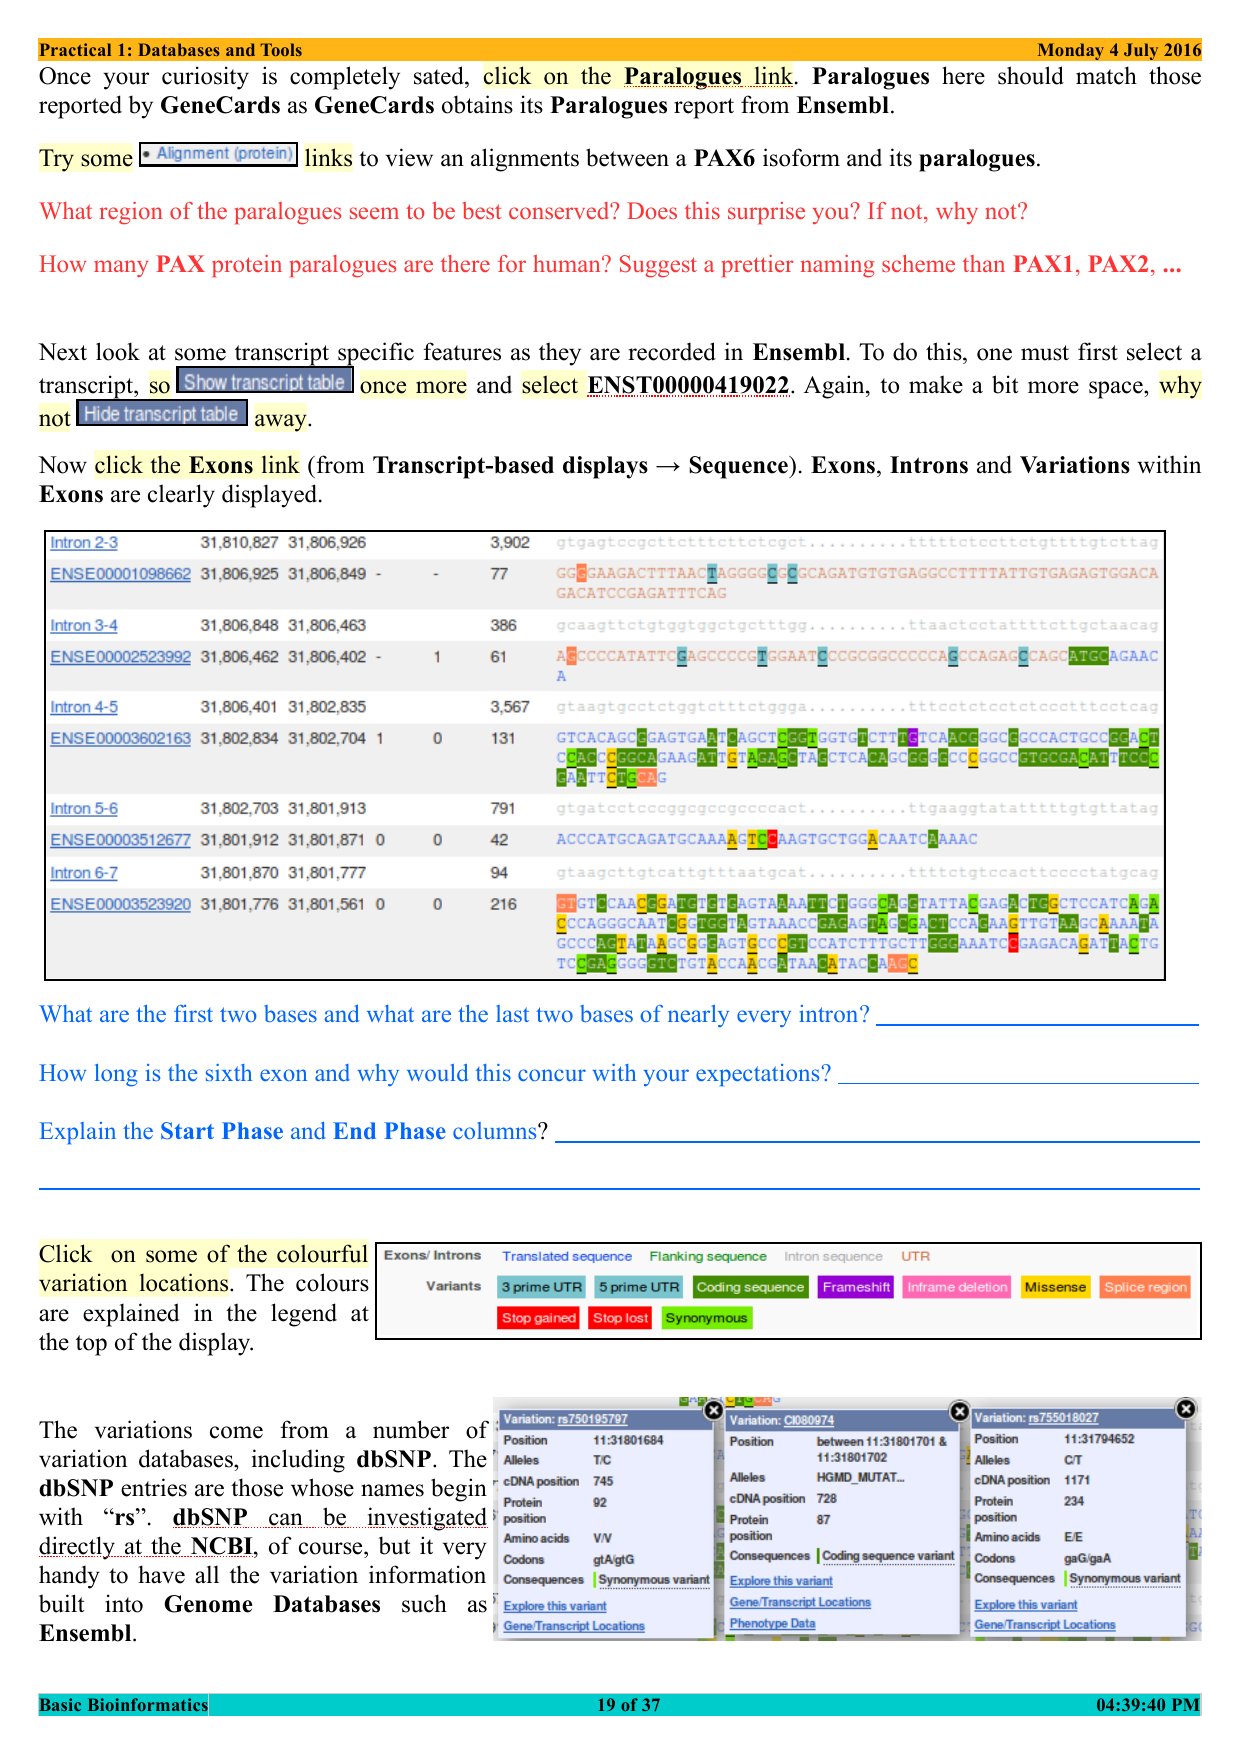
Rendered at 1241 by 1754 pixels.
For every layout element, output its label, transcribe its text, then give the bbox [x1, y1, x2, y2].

picture [141, 144, 296, 164]
text The variations come from a number of variation databases, including dbSNP. The dbSNP entries are those whose names begin with “rs”. dbSNP can be investigated directly at the NCBI, of course, but it very handy to have all the variation information built into Genome Databases such as Ensembl. [38, 1414, 1202, 1647]
text Click on some of the colourful variation locations. The colours are explained in the legend at the top of the display. [38, 1239, 1202, 1356]
text How long is the sixth exon and why would this concur with your expectations? [38, 1058, 1202, 1087]
picture [79, 401, 246, 424]
text Try somelinks to view an alignments between a PAX6 isoform and its paralogues. [38, 142, 1202, 172]
text Once your curiosity is completely sated, click on the Paralogues link. Paralogues here should match those reported by GeneCards as GeneCards obtains its Paralogues report from Ensembl. [38, 61, 1202, 119]
picture [493, 1397, 1202, 1641]
text What are the first two bases and what are the last two bases of nearly every intron? [38, 979, 1202, 1028]
picture [46, 532, 1164, 979]
text Explain the Start Phase and End Phase columns? [38, 1116, 1202, 1145]
picture [380, 1246, 1197, 1335]
text How many PAX protein paralogues are there for human? Suggest a prettier naming scheme than PAX1, PAX2, ... [38, 248, 1202, 278]
picture [179, 368, 352, 391]
text Now click the Exons link (from Transcript-based displays → Sequence). Exons, Introns and Variations within Exons are clearly displayed. [38, 450, 1202, 508]
text What region of the paralogues seem to be best conserved? Does this surprise you? If not, why not? [38, 196, 1202, 225]
text Next look at some transcript specific features as they are recorded in Ensembl. To do this, one must first select a transcript, soonce more and select ENST00000419022. Again, to make a bit more space, why notaway. [38, 337, 1202, 432]
